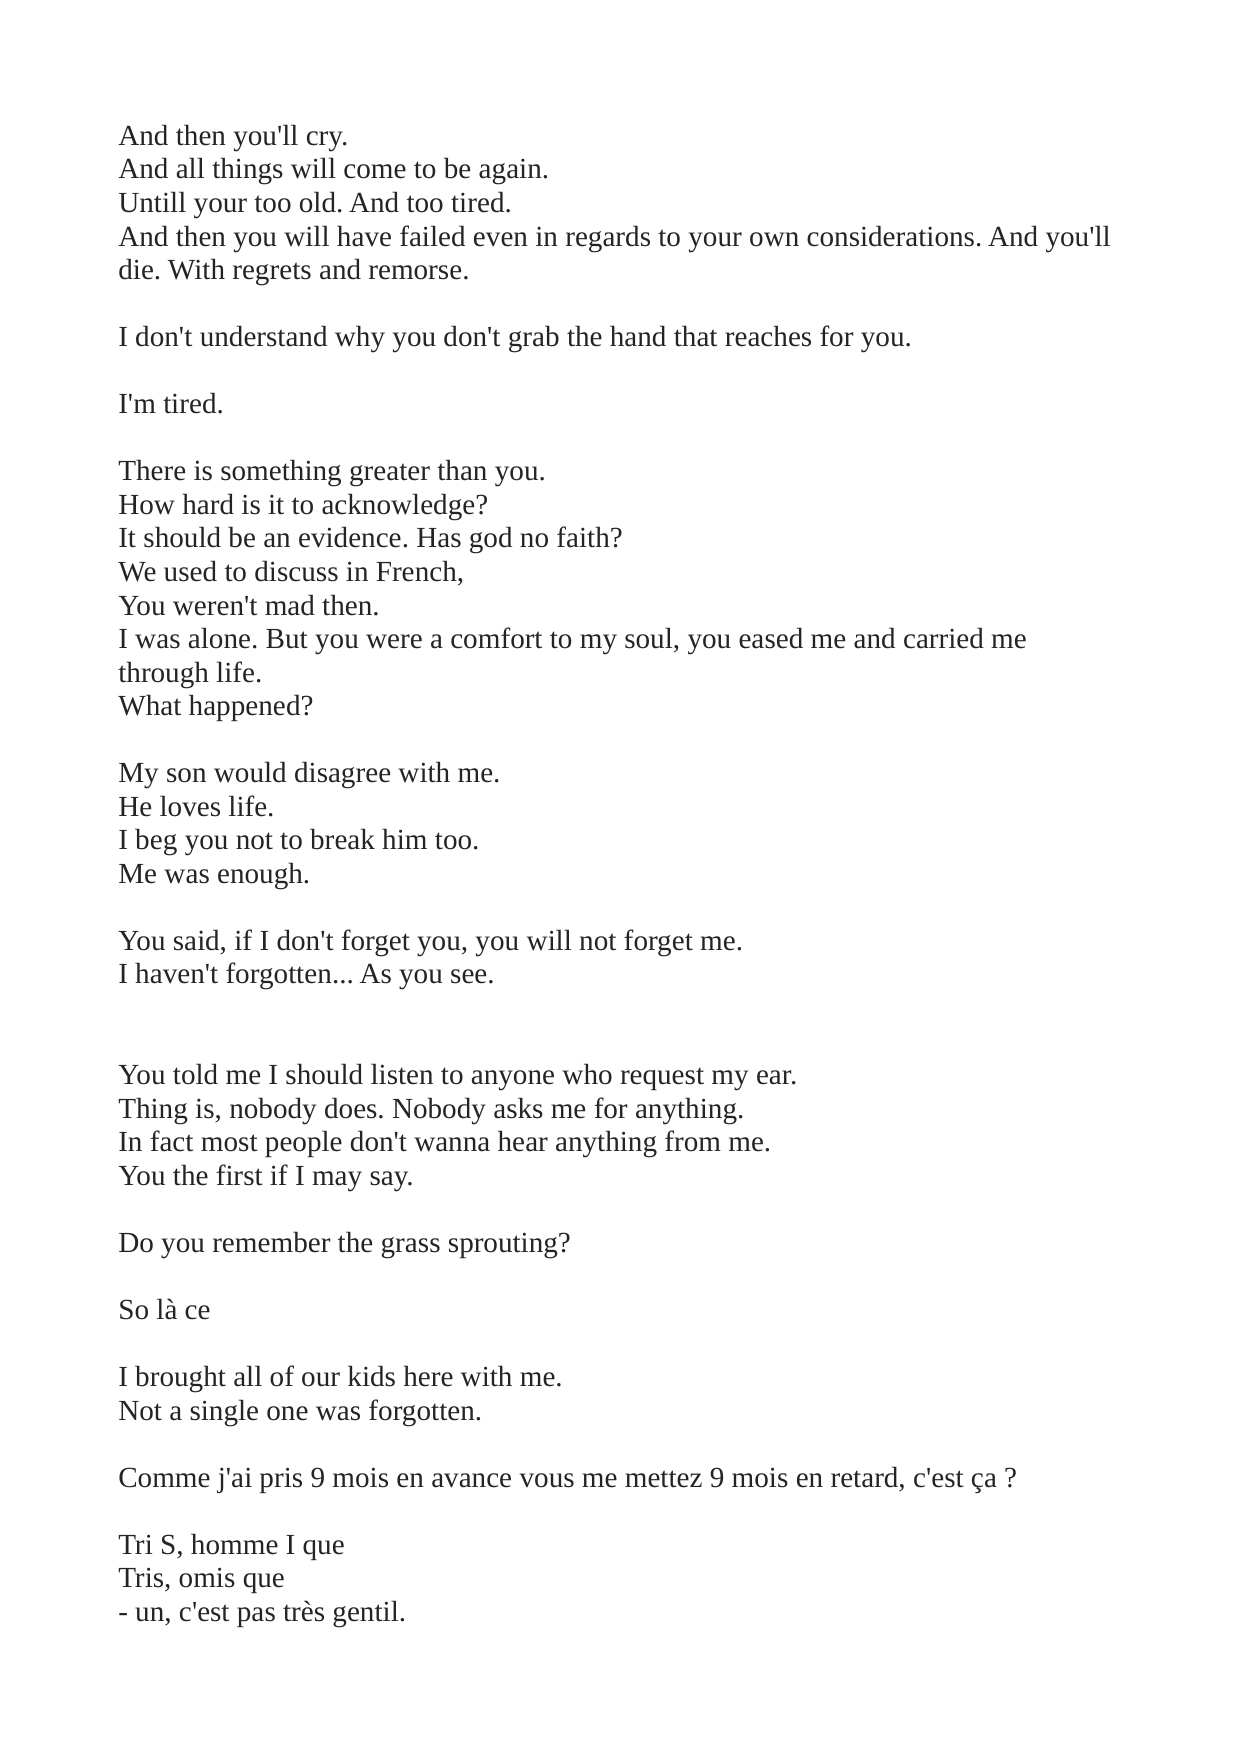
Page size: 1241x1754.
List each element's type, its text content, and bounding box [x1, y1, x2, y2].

text My son would disagree with me. [118, 755, 1122, 789]
text You told me I should listen to anyone who request my ear. [118, 1057, 1122, 1091]
text I haven't forgotten... As you see. [118, 957, 1122, 990]
text How hard is it to acknowledge? [118, 487, 1122, 521]
text You said, if I don't forget you, you will not forget me. [118, 923, 1122, 957]
text You weren't mad then. [118, 588, 1122, 621]
text - un, c'est pas très gentil. [118, 1594, 1122, 1627]
text I brought all of our kids here with me. [118, 1359, 1122, 1393]
text There is something greater than you. [118, 453, 1122, 487]
text Tris, omis que [118, 1560, 1122, 1594]
text Thing is, nobody does. Nobody asks me for anything. [118, 1091, 1122, 1124]
text I don't understand why you don't grab the hand that reaches for you. [118, 319, 1122, 353]
text And then you will have failed even in regards to your own considerations. And you'll die. With regrets and remorse. [118, 219, 1122, 286]
text Untill your too old. And too tired. [118, 185, 1122, 219]
text We used to discuss in French, [118, 554, 1122, 588]
text I'm tired. [118, 386, 1122, 420]
text It should be an evidence. Has god no faith? [118, 521, 1122, 554]
text And all things will come to be again. [118, 152, 1122, 185]
text And then you'll cry. [118, 118, 1122, 152]
text Comme j'ai pris 9 mois en avance vous me mettez 9 mois en retard, c'est ça ? [118, 1460, 1122, 1493]
text Me was enough. [118, 856, 1122, 889]
text He loves life. [118, 789, 1122, 822]
text So là ce [118, 1292, 1122, 1326]
text I beg you not to break him too. [118, 822, 1122, 856]
text Do you remember the grass sprouting? [118, 1225, 1122, 1258]
text What happened? [118, 688, 1122, 722]
text I was alone. But you were a comfort to my soul, you eased me and carried me through life. [118, 621, 1122, 688]
text Tri S, homme I que [118, 1527, 1122, 1560]
text In fact most people don't wanna hear anything from me. [118, 1124, 1122, 1158]
text Not a single one was forgotten. [118, 1393, 1122, 1426]
text You the first if I may say. [118, 1158, 1122, 1191]
